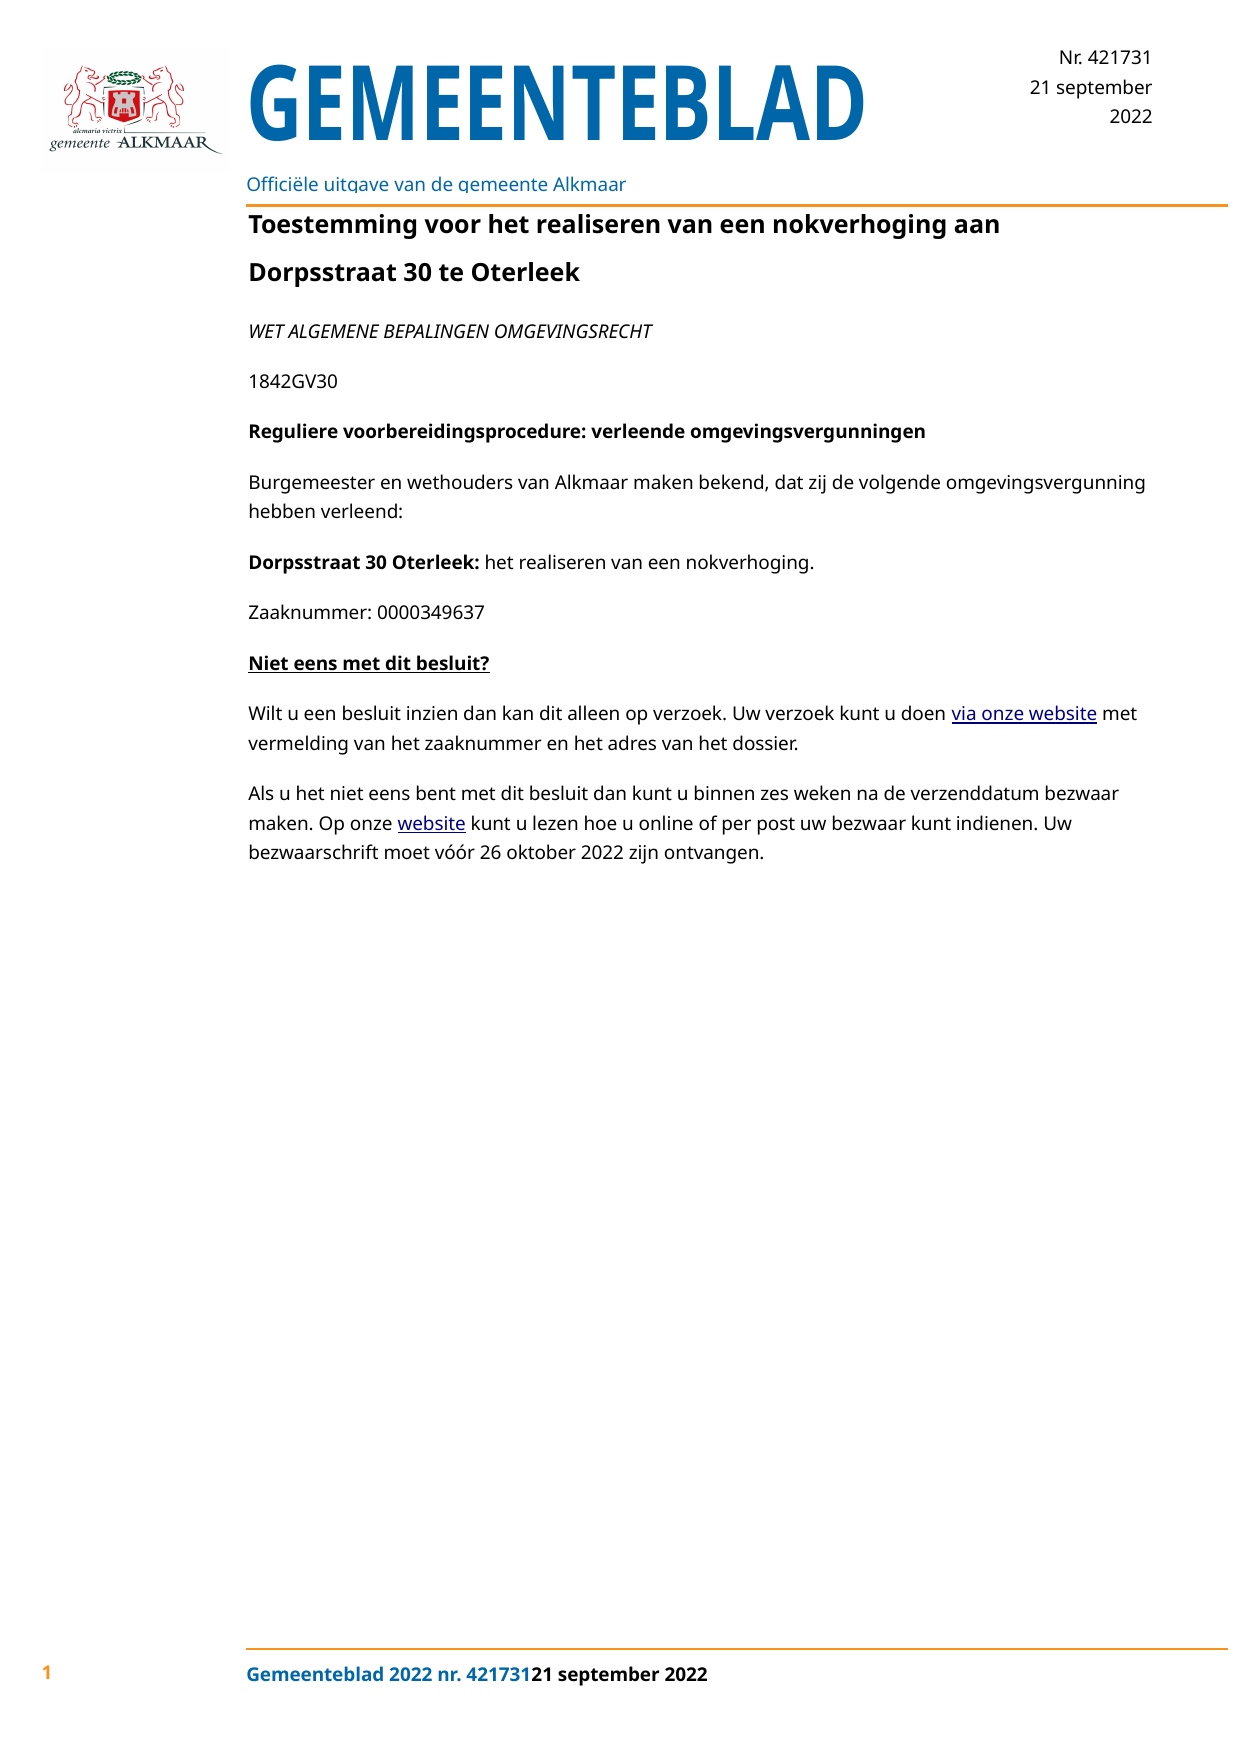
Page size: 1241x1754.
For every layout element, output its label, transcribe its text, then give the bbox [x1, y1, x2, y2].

text 1842GV30 [248, 368, 1152, 394]
text Toestemming voor het realiseren van een nokverhoging aan Dorpsstraat 30 te Oterleek [248, 207, 1152, 288]
text Wilt u een besluit inzien dan kan dit alleen op verzoek. Uw verzoek kunt u doen via onze website met vermelding van het zaaknummer en het adres van het dossier. [248, 700, 1152, 756]
text Burgemeester en wethouders van Alkmaar maken bekend, dat zij de volgende omgevingsvergunning hebben verleend: [248, 469, 1152, 524]
text Reguliere voorbereidingsprocedure: verleende omgevingsvergunningen [248, 419, 1152, 444]
text Niet eens met dit besluit? [248, 650, 1152, 676]
text WET ALGEMENE BEPALINGEN OMGEVINGSRECHT [248, 318, 1152, 344]
picture [41, 47, 231, 172]
text Zaaknummer: 0000349637 [248, 599, 1152, 625]
text Als u het niet eens bent met dit besluit dan kunt u binnen zes weken na de verzenddatum bezwaar maken. Op onze website kunt u lezen hoe u online of per post uw bezwaar kunt indienen. Uw bezwaarschrift moet vóór 26 oktober 2022 zijn ontvangen. [248, 780, 1152, 865]
text Dorpsstraat 30 Oterleek: het realiseren van een nokverhoging. [248, 549, 1152, 575]
